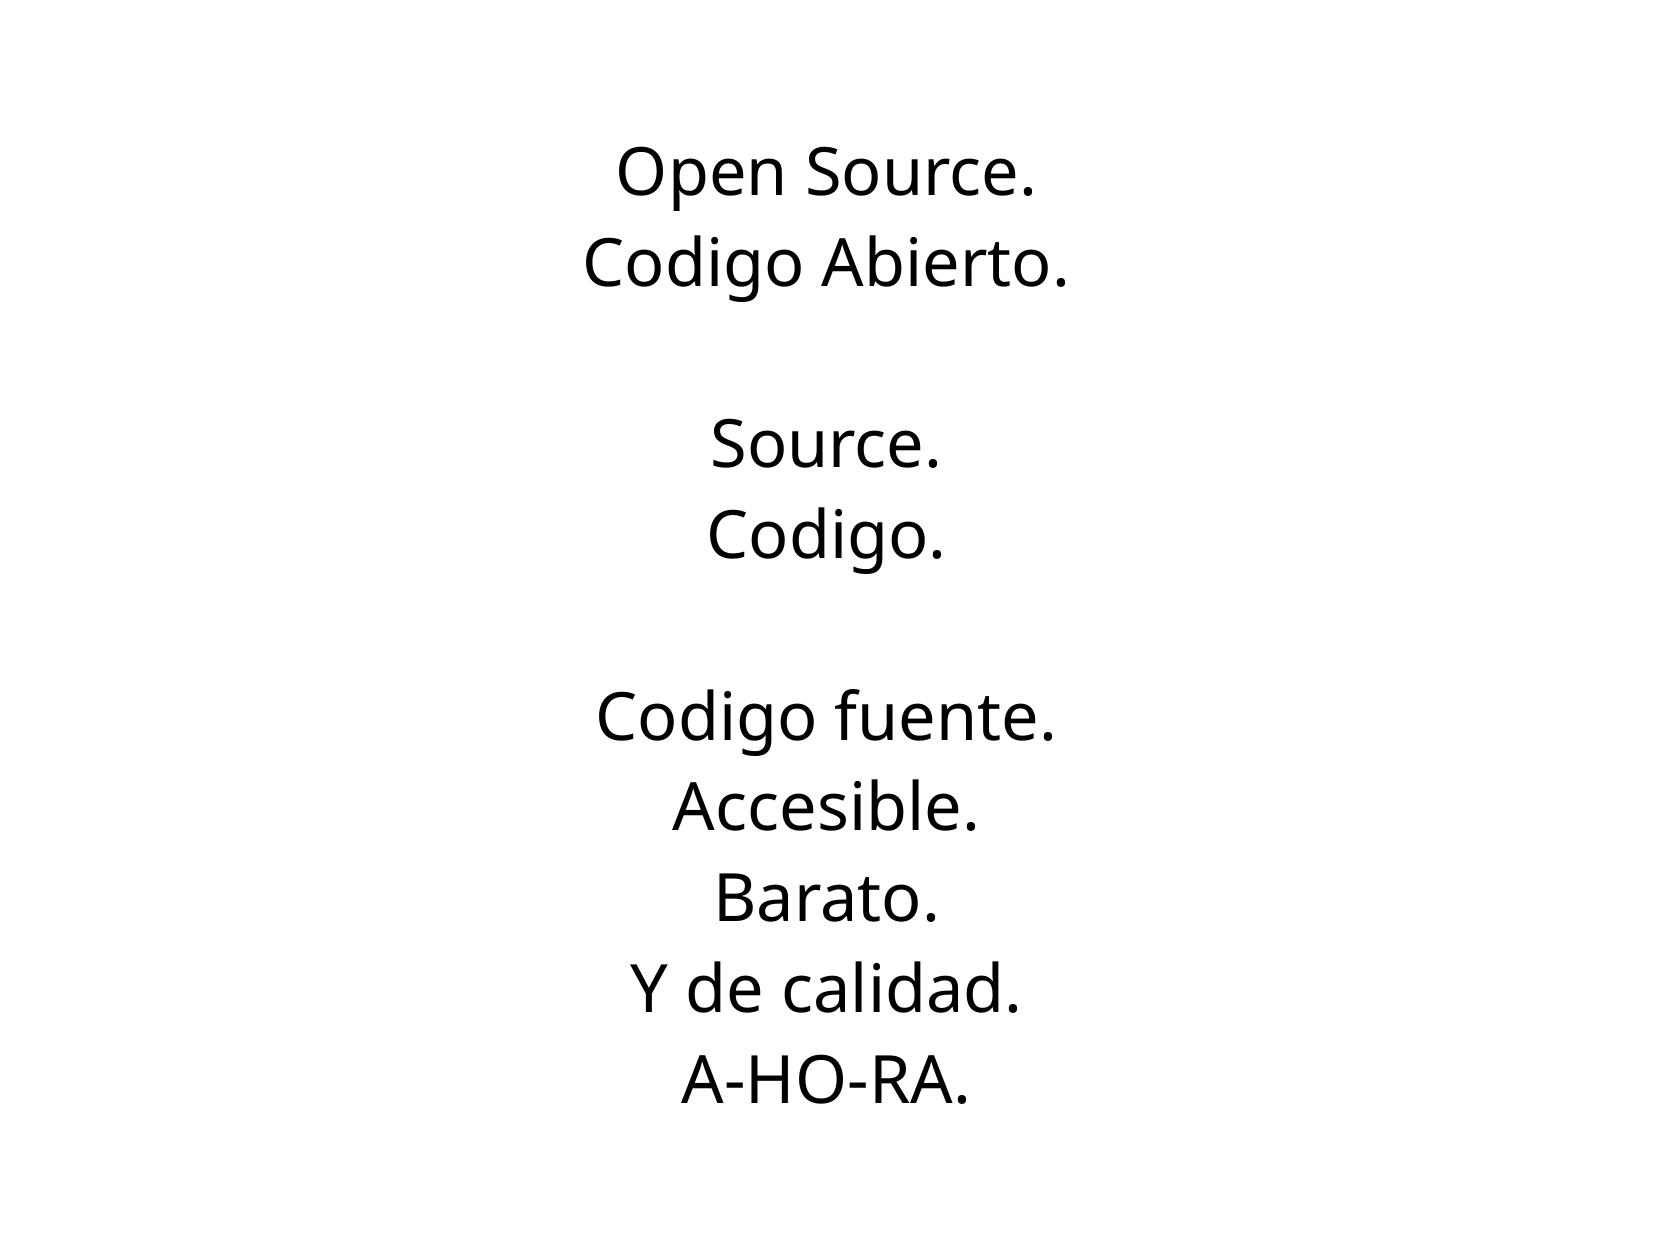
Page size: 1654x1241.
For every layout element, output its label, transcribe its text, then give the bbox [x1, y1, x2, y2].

subtitle Open Source. Codigo Abierto. Source. Codigo. Codigo fuente. Accesible. Barato. Y de calidad. A-HO-RA. [82, 46, 1571, 1201]
